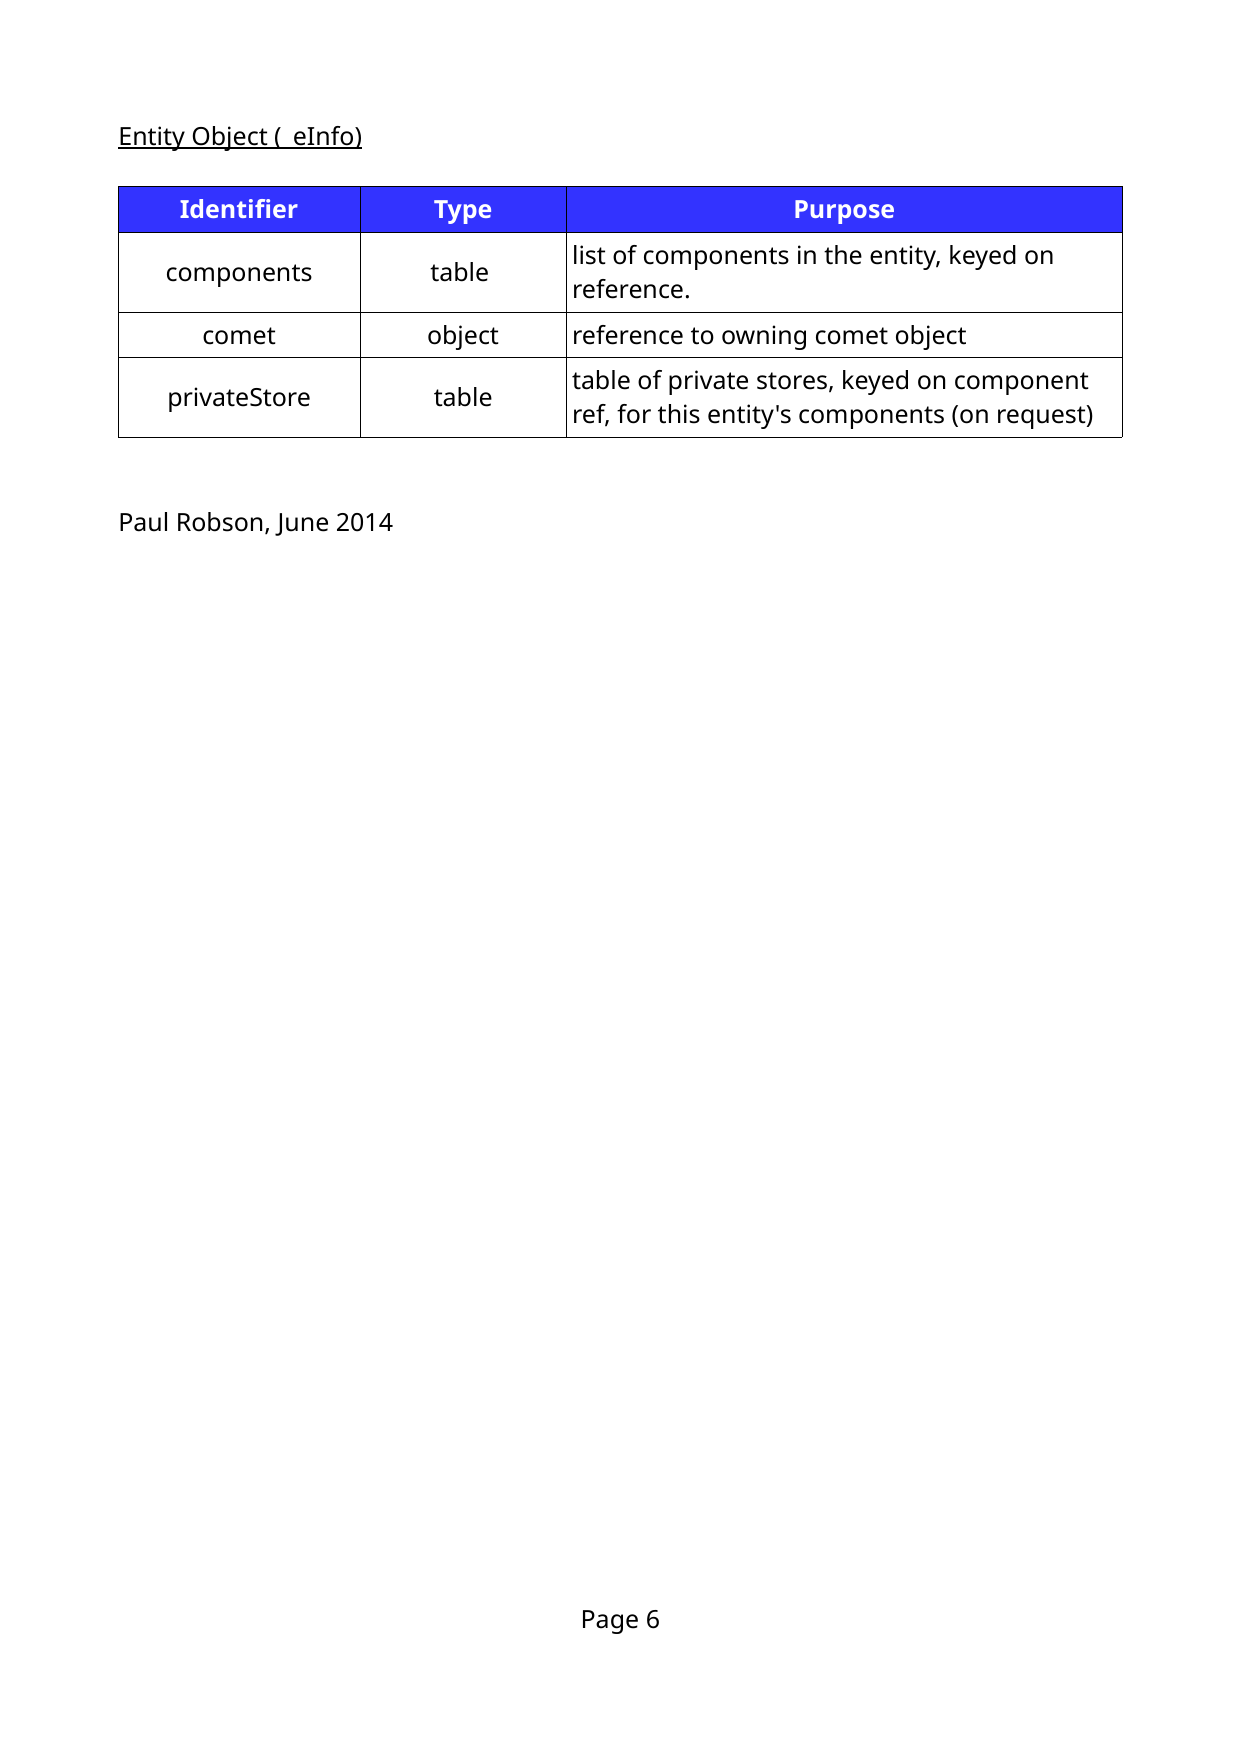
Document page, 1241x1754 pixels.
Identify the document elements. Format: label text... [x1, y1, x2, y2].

text Paul Robson, June 2014 [118, 505, 1122, 539]
table_cell reference to owning comet object [567, 313, 1122, 357]
table_cell table [361, 358, 566, 437]
text Entity Object (_eInfo) [118, 118, 1122, 152]
table_header Identifier [119, 187, 360, 232]
table_cell privateStore [119, 358, 360, 437]
table_header Purpose [567, 187, 1122, 232]
table_cell table [361, 233, 566, 312]
table_header Type [361, 187, 566, 232]
table_cell table of private stores, keyed on component ref, for this entity's components (on request) [567, 358, 1122, 437]
table_cell object [361, 313, 566, 357]
table_cell components [119, 233, 360, 312]
table_cell comet [119, 313, 360, 357]
table_cell list of components in the entity, keyed on reference. [567, 233, 1122, 312]
